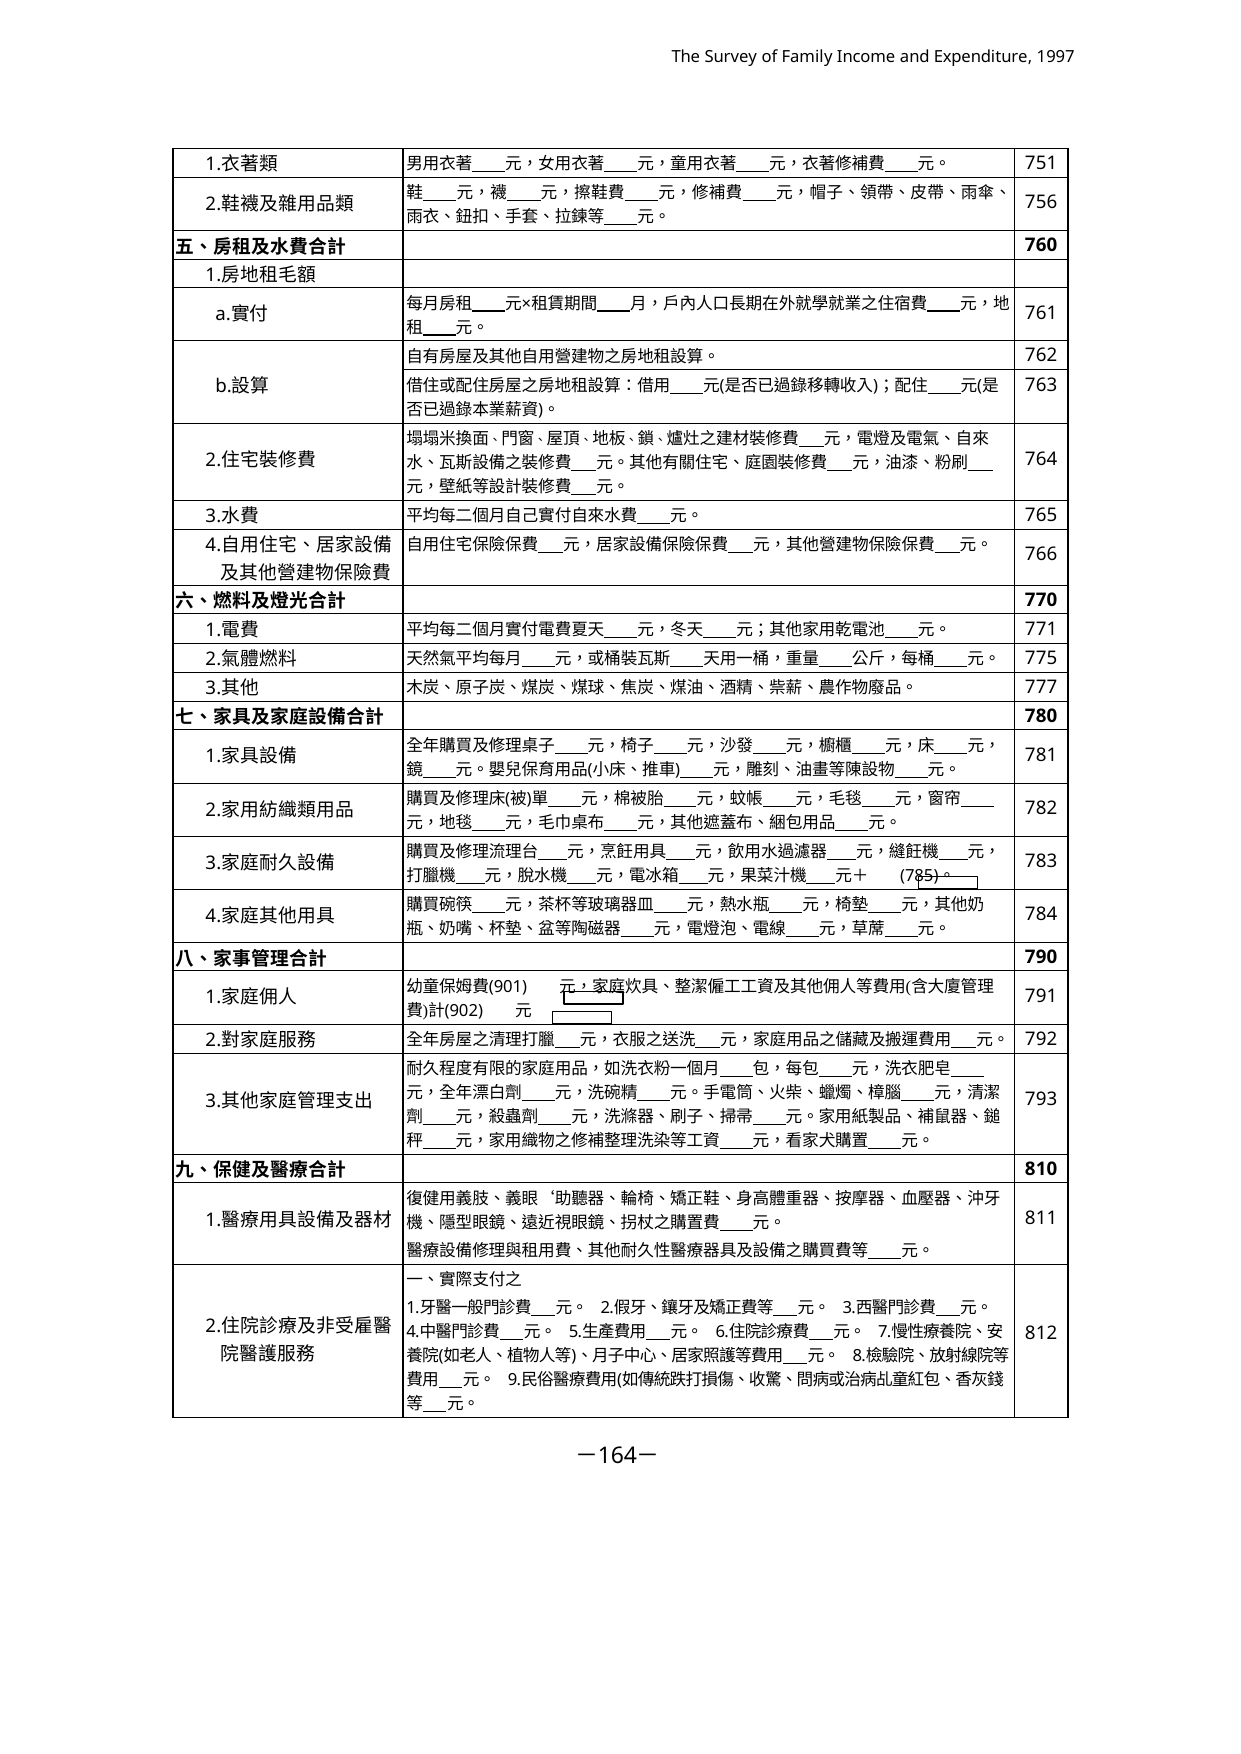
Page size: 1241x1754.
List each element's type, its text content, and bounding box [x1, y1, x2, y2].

table_cell 鞋 元，襪 元，擦鞋費 元，修補費 元，帽子、領帶、皮帶、雨傘、雨衣、鈕扣、手套、拉鍊等 元。 [404, 178, 1014, 230]
table_cell 782 [1015, 784, 1067, 836]
table_cell 耐久程度有限的家庭用品，如洗衣粉一個月 包，每包 元，洗衣肥皂 元，全年漂白劑 元，洗碗精 元。手電筒、火柴、蠟燭、樟腦 元，清潔劑 元，殺蟲劑 元，洗滌器、刷子、掃帚 元。家用紙製品、補鼠器、鎚秤 元，家用織物之修補整理洗染等工資 元，看家犬購置 元。 [404, 1054, 1014, 1154]
table_cell 1.電費 [174, 614, 402, 642]
table_cell 770 [1015, 586, 1067, 613]
table_cell 765 [1015, 501, 1067, 529]
table_cell 762 [1015, 341, 1067, 369]
table_cell 五、房租及水費合計 [174, 231, 402, 258]
table_cell 812 [1015, 1265, 1067, 1417]
table_cell 購買及修理流理台 元，烹飪用具 元，飲用水過濾器 元，縫飪機 元，打臘機 元，脫水機 元，電冰箱 元，果菜汁機 元＋ (785)。 [404, 837, 1014, 889]
table_cell [404, 586, 1014, 613]
table_cell 購買碗筷 元，茶杯等玻璃器皿 元，熱水瓶 元，椅墊 元，其他奶瓶、奶嘴、杯墊、盆等陶磁器 元，電燈泡、電線 元，草蓆 元。 [404, 890, 1014, 942]
table_cell 4.自用住宅、居家設備及其他營建物保險費 [174, 530, 402, 585]
table_cell 幼童保姆費(901) 元，家庭炊具、整潔僱工工資及其他佣人等費用(含大廈管理費)計(902) 元 [404, 971, 1014, 1023]
table_cell 783 [1015, 837, 1067, 889]
table_cell 781 [1015, 730, 1067, 782]
table_cell 每月房租 元×租賃期間 月，戶內人口長期在外就學就業之住宿費 元，地租 元。 [404, 288, 1014, 340]
table_cell 775 [1015, 644, 1067, 672]
table_cell 復健用義肢、義眼‘助聽器、輪椅、矯正鞋、身高體重器、按摩器、血壓器、沖牙機、隱型眼鏡、遠近視眼鏡、拐杖之購置費 元。 醫療設備修理與租用費、其他耐久性醫療器具及設備之購買費等 元。 [404, 1183, 1014, 1263]
table_cell 2.氣體燃料 [174, 644, 402, 672]
table_cell [404, 1155, 1014, 1182]
table_cell 3.其他 [174, 673, 402, 701]
table_cell 760 [1015, 231, 1067, 258]
table_cell 790 [1015, 943, 1067, 970]
table_cell 4.家庭其他用具 [174, 890, 402, 942]
table_cell 一、實際支付之 1.牙醫一般門診費 元。 2.假牙、鑲牙及矯正費等 元。 3.西醫門診費 元。 4.中醫門診費 元。 5.生產費用 元。 6.住院診療費 元。 7.慢性療養院、安養院(如老人、植物人等)、月子中心、居家照護等費用 元。 8.檢驗院、放射線院等費用 元。 9.民俗醫療費用(如傳統跌打損傷、收驚、問病或治病乩童紅包、香灰錢等 元。 [404, 1265, 1014, 1417]
table_cell 八、家事管理合計 [174, 943, 402, 970]
table_cell 3.水費 [174, 501, 402, 529]
table_cell 自用住宅保險保費 元，居家設備保險保費 元，其他營建物保險保費 元。 [404, 530, 1014, 585]
table_cell b.設算 [174, 369, 402, 422]
table_cell [404, 943, 1014, 970]
table_cell 793 [1015, 1054, 1067, 1154]
table_cell a.實付 [174, 288, 402, 340]
table_cell 2.鞋襪及雜用品類 [174, 178, 402, 230]
table_cell [404, 260, 1014, 287]
table_cell 771 [1015, 614, 1067, 642]
table_cell 自有房屋及其他自用營建物之房地租設算。 [404, 341, 1014, 369]
table_cell 1.家庭佣人 [174, 971, 402, 1023]
table_cell 3.家庭耐久設備 [174, 837, 402, 889]
table_cell 全年房屋之清理打臘 元，衣服之送洗 元，家庭用品之儲藏及搬運費用 元。 [404, 1025, 1014, 1053]
table_cell 810 [1015, 1155, 1067, 1182]
table_cell 2.對家庭服務 [174, 1025, 402, 1053]
table_cell 2.家用紡織類用品 [174, 784, 402, 836]
table_cell 1.房地租毛額 [174, 260, 402, 287]
table_cell 1.醫療用具設備及器材 [174, 1183, 402, 1263]
table_cell 1.衣著類 [174, 149, 402, 177]
table_cell 763 [1015, 370, 1067, 422]
table_cell [1015, 260, 1067, 287]
table_cell 塌塌米換面、門窗、屋頂、地板、鎖、爐灶之建材裝修費 元，電燈及電氣、自來水、瓦斯設備之裝修費 元。其他有關住宅、庭園裝修費 元，油漆、粉刷 元，壁紙等設計裝修費 元。 [404, 424, 1014, 499]
table_cell 購買及修理床(被)單 元，棉被胎 元，蚊帳 元，毛毯 元，窗帘 元，地毯 元，毛巾桌布 元，其他遮蓋布、綑包用品 元。 [404, 784, 1014, 836]
table_cell 756 [1015, 178, 1067, 230]
table_cell [404, 702, 1014, 729]
table_cell 木炭、原子炭、煤炭、煤球、焦炭、煤油、酒精、祡薪、農作物廢品。 [404, 673, 1014, 701]
table_cell 3.其他家庭管理支出 [174, 1054, 402, 1154]
table_cell 792 [1015, 1025, 1067, 1053]
table_cell [174, 341, 402, 369]
table_cell 2.住院診療及非受雇醫院醫護服務 [174, 1265, 402, 1417]
table_cell 全年購買及修理桌子 元，椅子 元，沙發 元，櫥櫃 元，床 元，鏡 元。嬰兒保育用品(小床、推車) 元，雕刻、油畫等陳設物 元。 [404, 730, 1014, 782]
table_cell 764 [1015, 424, 1067, 499]
table_cell 777 [1015, 673, 1067, 701]
table_cell [404, 231, 1014, 258]
table_cell 2.住宅裝修費 [174, 424, 402, 499]
table_cell 811 [1015, 1183, 1067, 1263]
table_cell 天然氣平均每月 元，或桶裝瓦斯 天用一桶，重量 公斤，每桶 元。 [404, 644, 1014, 672]
table_cell 平均每二個月實付電費夏天 元，冬天 元；其他家用乾電池 元。 [404, 614, 1014, 642]
table_cell 751 [1015, 149, 1067, 177]
table_cell 借住或配住房屋之房地租設算：借用 元(是否已過錄移轉收入)；配住 元(是否已過錄本業薪資)。 [404, 370, 1014, 422]
table_cell 男用衣著 元，女用衣著 元，童用衣著 元，衣著修補費 元。 [404, 149, 1014, 177]
table_cell 766 [1015, 530, 1067, 585]
table_cell 六、燃料及燈光合計 [174, 586, 402, 613]
table_cell 1.家具設備 [174, 730, 402, 782]
table_cell 九、保健及醫療合計 [174, 1155, 402, 1182]
table_cell 761 [1015, 288, 1067, 340]
table_cell 平均每二個月自己實付自來水費 元。 [404, 501, 1014, 529]
table_cell 784 [1015, 890, 1067, 942]
table_cell 791 [1015, 971, 1067, 1023]
table_cell 780 [1015, 702, 1067, 729]
table_cell 七、家具及家庭設備合計 [174, 702, 402, 729]
